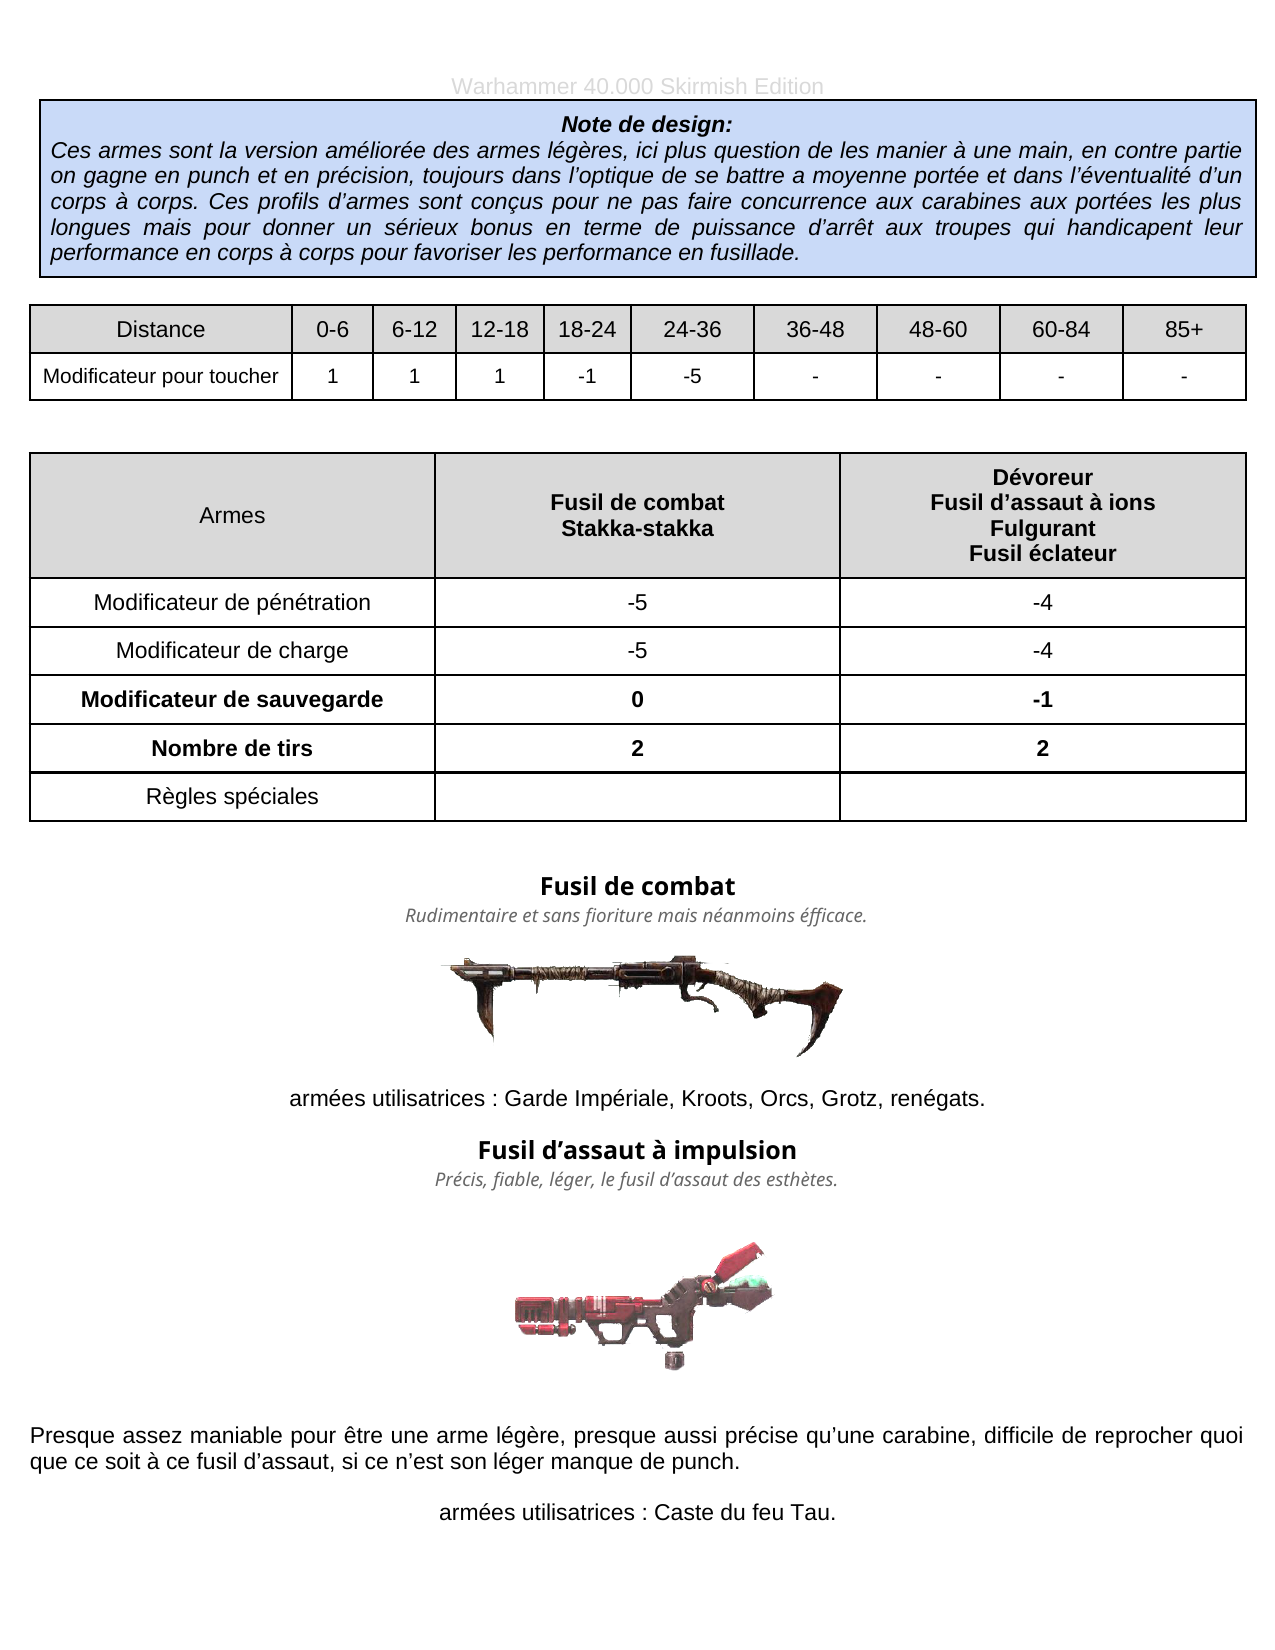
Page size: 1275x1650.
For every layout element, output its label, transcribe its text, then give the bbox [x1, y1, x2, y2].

text Presque assez maniable pour être une arme légère, presque aussi précise qu’une carabine, difficile de reprocher quoi que ce soit à ce fusil d’assaut, si ce n’est son léger manque de punch. [29, 1423, 1246, 1474]
table_cell Modificateur de sauvegarde [31, 676, 434, 723]
table_header Fusil de combat Stakka-stakka [436, 454, 839, 577]
table_header 18-24 [545, 306, 630, 352]
text armées utilisatrices : Caste du feu Tau. [29, 1499, 1246, 1525]
table_cell - [878, 354, 999, 398]
table_header 48-60 [878, 306, 999, 352]
table_header 24-36 [632, 306, 753, 352]
text Rudimentaire et sans fioriture mais néanmoins éfficace. [29, 902, 1246, 928]
picture [495, 1231, 780, 1379]
table_cell -5 [436, 628, 839, 674]
table_cell -1 [545, 354, 630, 398]
subtitle Fusil d’assaut à impulsion [29, 1132, 1246, 1166]
table_cell - [1124, 354, 1245, 398]
table_cell -5 [632, 354, 753, 398]
table_cell Modificateur de charge [31, 628, 434, 674]
picture [421, 946, 854, 1067]
table_cell 0 [436, 676, 839, 723]
table_header 36-48 [755, 306, 876, 352]
table_header Distance [31, 306, 291, 352]
table_cell Règles spéciales [31, 774, 434, 820]
table_cell 2 [841, 725, 1245, 771]
table_header 0-6 [293, 306, 372, 352]
table_cell -4 [841, 579, 1245, 626]
table_cell [841, 774, 1245, 820]
subtitle Précis, fiable, léger, le fusil d’assaut des esthètes. [29, 1166, 1246, 1192]
table_cell Modificateur de pénétration [31, 579, 434, 626]
table_cell Modificateur pour toucher [31, 354, 291, 398]
table_cell 1 [457, 354, 543, 398]
table_cell 2 [436, 725, 839, 771]
table_cell [436, 774, 839, 820]
table_header Dévoreur Fusil d’assaut à ions Fulgurant Fusil éclateur [841, 454, 1245, 577]
table_header Note de design: Ces armes sont la version améliorée des armes légères, ici plus question de les manier à une main, en contre partie on gagne en punch et en précision, toujours dans l’optique de se battre a moyenne portée et dans l’éventualité d’un corps à corps. Ces profils d’armes sont conçus pour ne pas faire concurrence aux carabines aux portées les plus longues mais pour donner un sérieux bonus en terme de puissance d’arrêt aux troupes qui handicapent leur performance en corps à corps pour favoriser les performance en fusillade. [41, 101, 1255, 276]
table_cell -1 [841, 676, 1245, 723]
table_header 6-12 [374, 306, 455, 352]
table_cell -5 [436, 579, 839, 626]
table_cell 1 [293, 354, 372, 398]
table_cell - [1001, 354, 1122, 398]
table_cell 1 [374, 354, 455, 398]
table_cell - [755, 354, 876, 398]
subtitle Fusil de combat [29, 868, 1246, 902]
table_header 12-18 [457, 306, 543, 352]
text armées utilisatrices : Garde Impériale, Kroots, Orcs, Grotz, renégats. [29, 1086, 1246, 1111]
table_header 85+ [1124, 306, 1245, 352]
table_cell Nombre de tirs [31, 725, 434, 771]
table_header Armes [31, 454, 434, 577]
table_cell -4 [841, 628, 1245, 674]
table_header 60-84 [1001, 306, 1122, 352]
